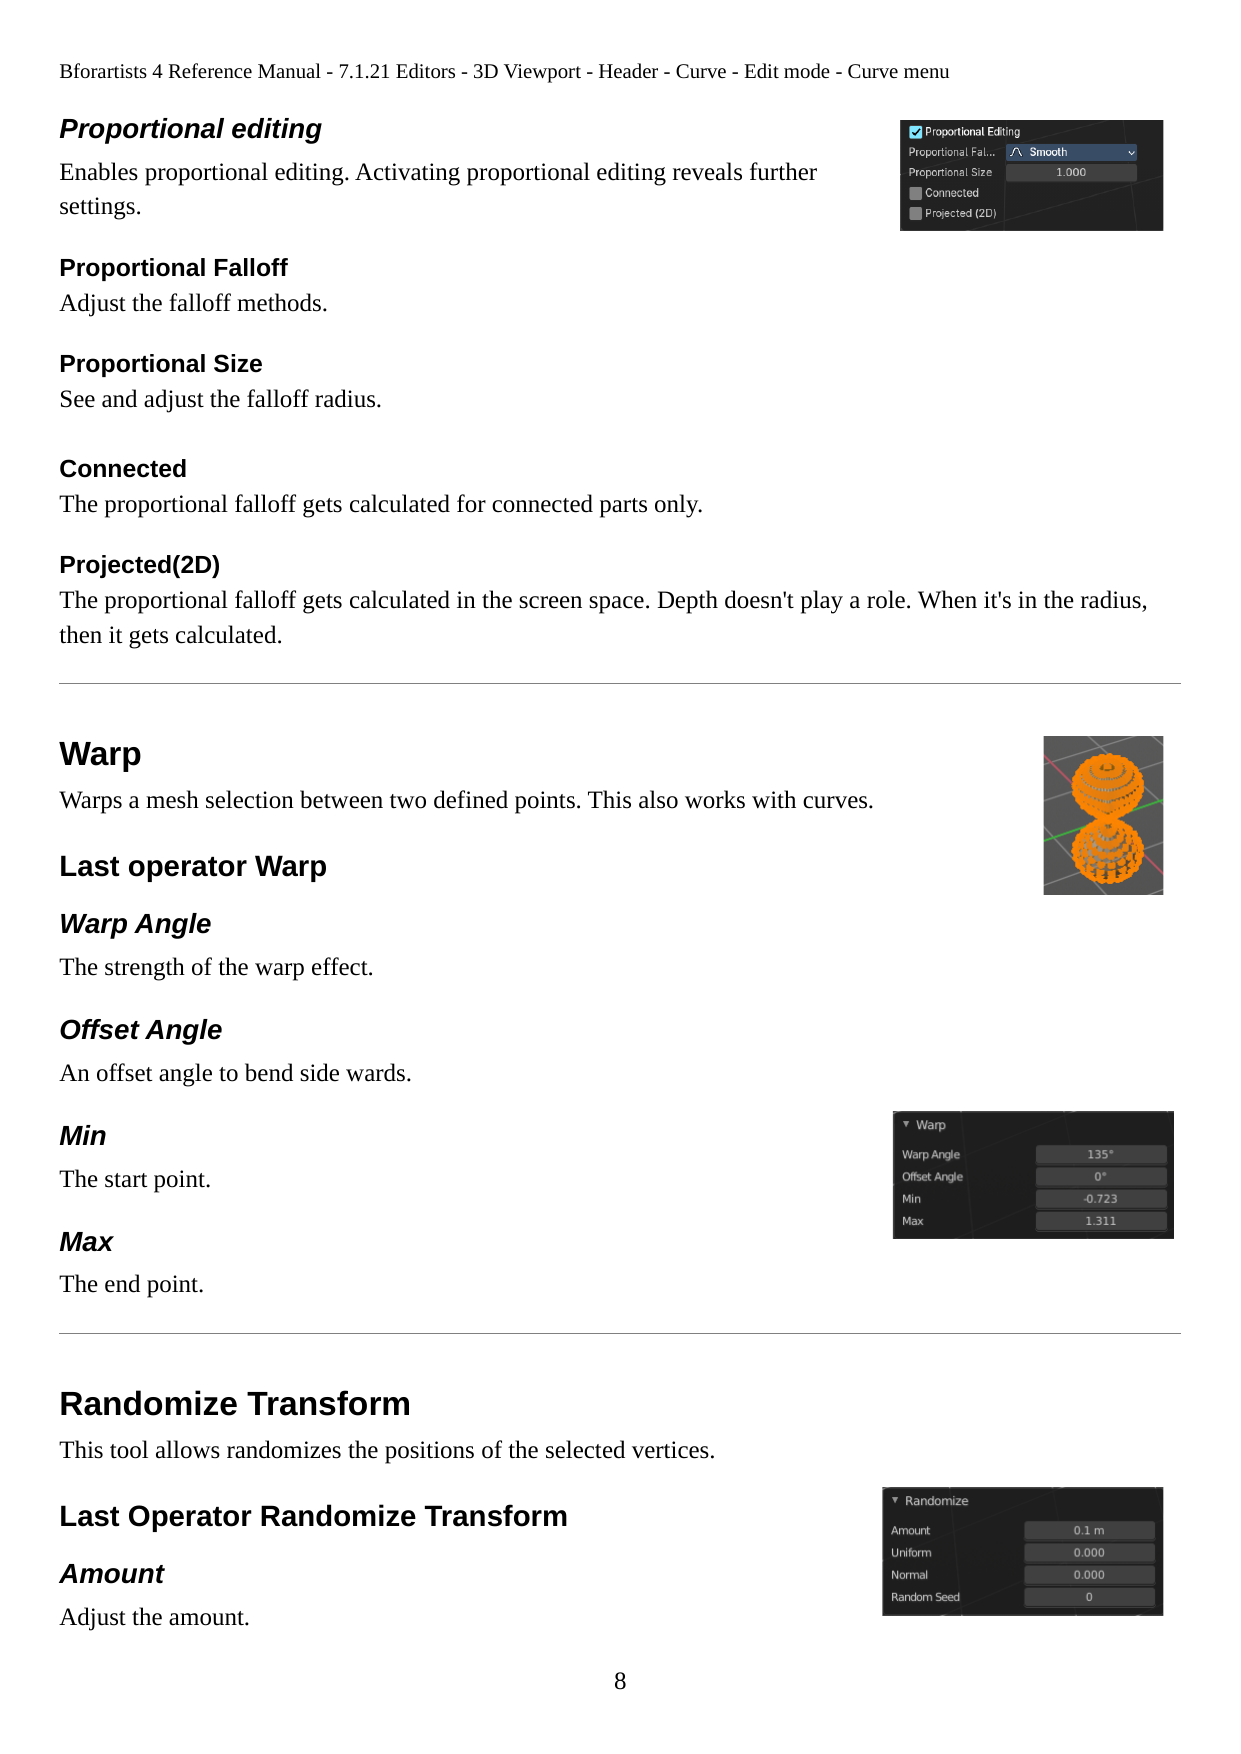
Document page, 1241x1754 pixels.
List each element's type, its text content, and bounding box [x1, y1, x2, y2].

text The strength of the warp effect. [59, 952, 1181, 981]
subtitle [1164, 1557, 1181, 1589]
subtitle Randomize Transform [59, 1384, 1181, 1422]
subtitle Amount [59, 1557, 882, 1589]
subtitle Last operator Warp [59, 849, 1043, 882]
text This tool allows randomizes the positions of the selected vertices. [59, 1435, 1181, 1463]
picture [1043, 736, 1164, 895]
picture [892, 1111, 1174, 1239]
subtitle Proportional Falloff [59, 253, 1181, 282]
text The end point. [59, 1269, 1181, 1298]
picture [900, 120, 1164, 231]
text The proportional falloff gets calculated in the screen space. Depth doesn't play a role. When it's in the radius, then it gets calculated. [59, 585, 1181, 648]
subtitle Max [59, 1225, 1181, 1257]
subtitle Proportional editing [59, 113, 1181, 144]
text Adjust the amount. [59, 1602, 1181, 1630]
text Enables proportional editing. Activating proportional editing reveals further settings. [59, 157, 900, 220]
subtitle [1174, 1119, 1181, 1151]
subtitle Warp Angle [59, 907, 1181, 939]
text The start point. [59, 1164, 892, 1192]
subtitle Last Operator Randomize Transform [59, 1498, 882, 1532]
subtitle [1164, 849, 1181, 882]
text Adjust the falloff methods. [59, 288, 1181, 317]
text Warps a mesh selection between two defined points. This also works with curves. [59, 785, 1043, 814]
subtitle Min [59, 1119, 892, 1151]
text An offset angle to bend side wards. [59, 1058, 1181, 1086]
subtitle Connected [59, 454, 1181, 483]
subtitle Warp [59, 734, 1181, 772]
subtitle Projected(2D) [59, 551, 1181, 579]
picture [882, 1487, 1164, 1616]
subtitle Offset Angle [59, 1013, 1181, 1045]
text The proportional falloff gets calculated for connected parts only. [59, 489, 1181, 518]
subtitle Proportional Size [59, 349, 1181, 378]
text See and adjust the falloff radius. [59, 384, 1181, 413]
